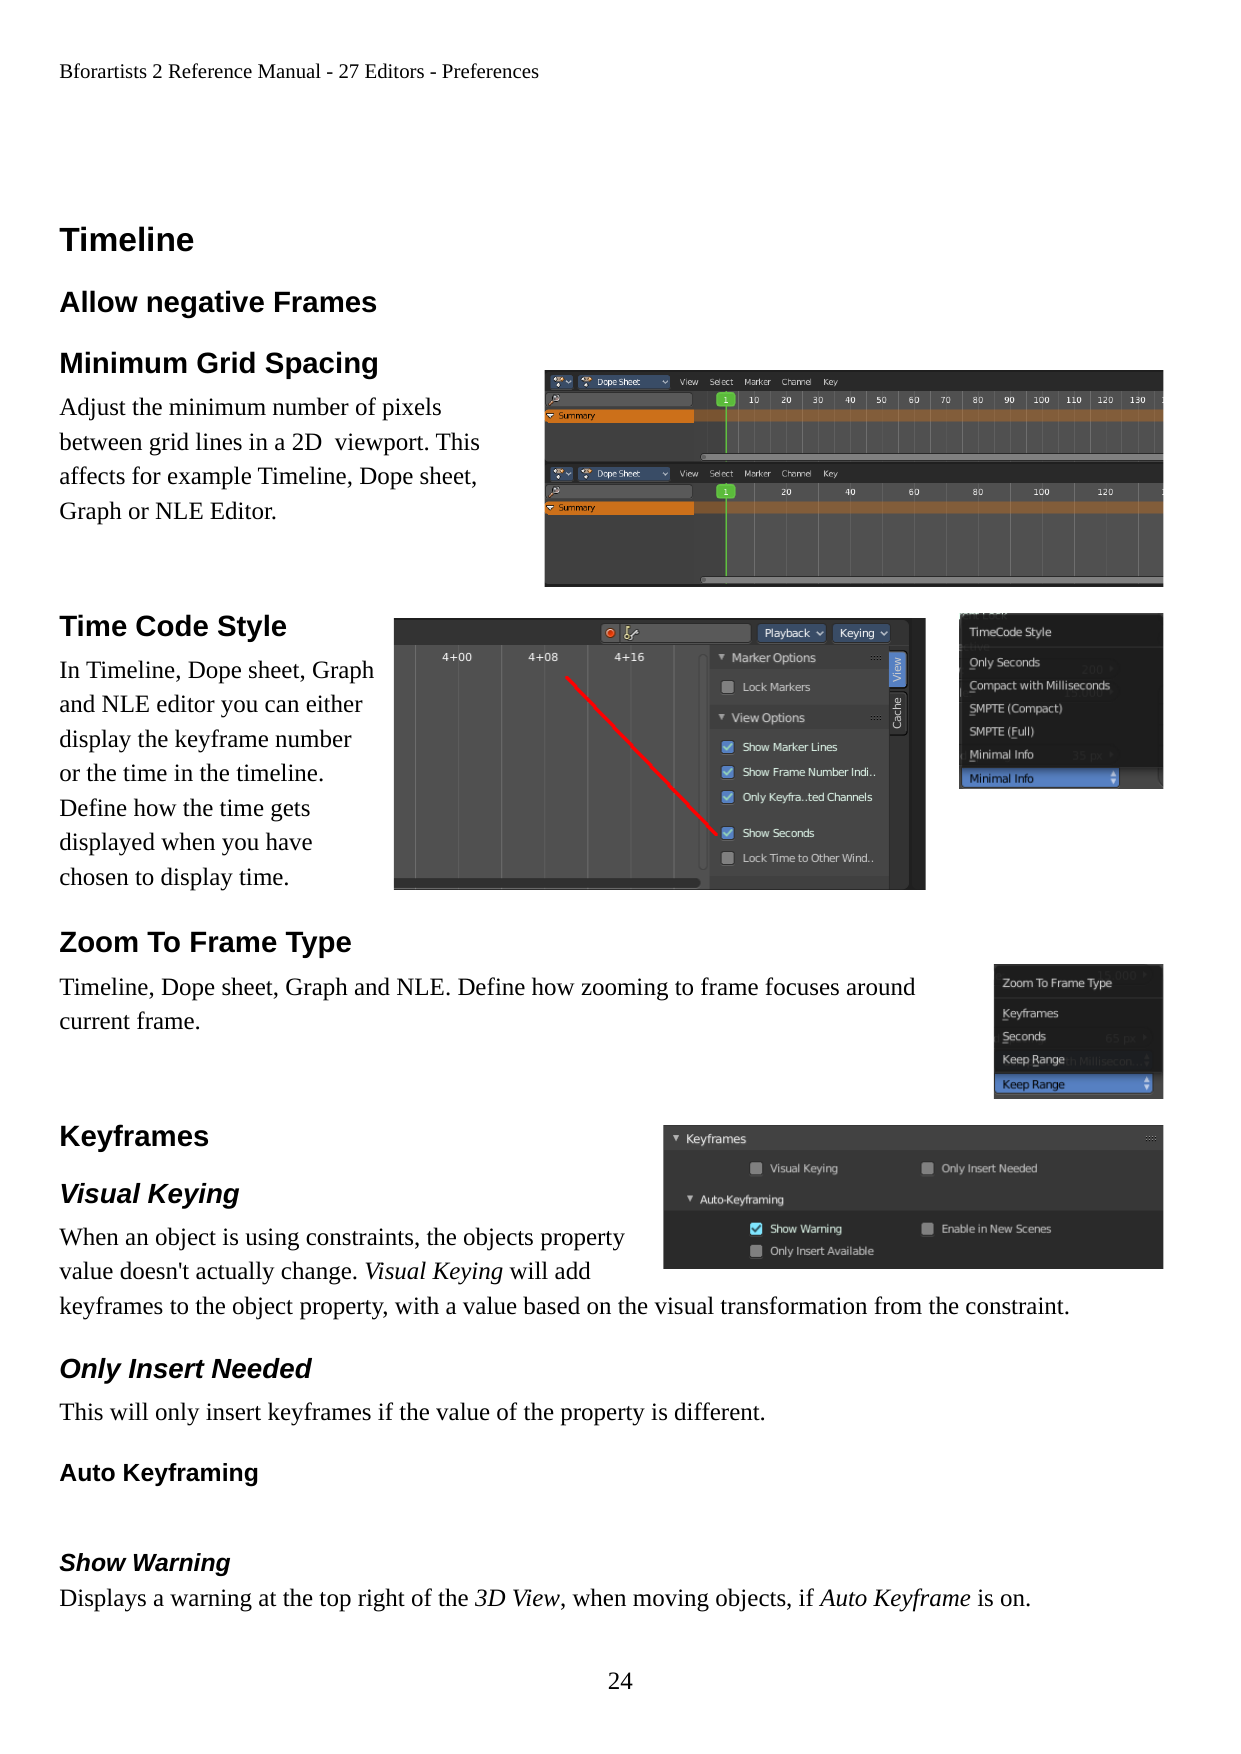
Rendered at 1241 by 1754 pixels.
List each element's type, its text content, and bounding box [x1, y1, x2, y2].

subtitle Time Code Style [59, 609, 1181, 642]
text In Timeline, Dope sheet, Graph and NLE editor you can either display the keyframe number or the time in the timeline. Define how the time gets displayed when you have chosen to display time. [59, 655, 1181, 891]
subtitle Keyframes [59, 1119, 1181, 1153]
subtitle Auto Keyframing [59, 1458, 1181, 1487]
text Displays a warning at the top right of the 3D View, when moving objects, if Auto Keyframe is on. [59, 1583, 1181, 1612]
subtitle Minimum Grid Spacing [59, 346, 1181, 380]
text Timeline, Dope sheet, Graph and NLE. Define how zooming to frame focuses around current frame. [59, 972, 993, 1035]
text This will only insert keyframes if the value of the property is different. [59, 1397, 1181, 1426]
picture [663, 1125, 1164, 1269]
subtitle Only Insert Needed [59, 1352, 1181, 1384]
picture [544, 370, 1164, 587]
picture [993, 964, 1164, 1099]
subtitle Zoom To Frame Type [59, 925, 1181, 959]
text When an object is using constraints, the objects property value doesn't actually change. Visual Keying will add keyframes to the object property, with a value based on the visual transformation from the constraint. [59, 1222, 1181, 1320]
subtitle Timeline [59, 220, 1181, 258]
picture [959, 613, 1164, 789]
text Adjust the minimum number of pixels between grid lines in a 2D viewport. This affects for example Timeline, Dope sheet, Graph or NLE Editor. [59, 392, 544, 525]
subtitle Show Warning [59, 1548, 1181, 1577]
subtitle [1164, 1178, 1181, 1209]
subtitle Visual Keying [59, 1178, 663, 1209]
subtitle Allow negative Frames [59, 285, 1181, 319]
picture [393, 618, 926, 890]
